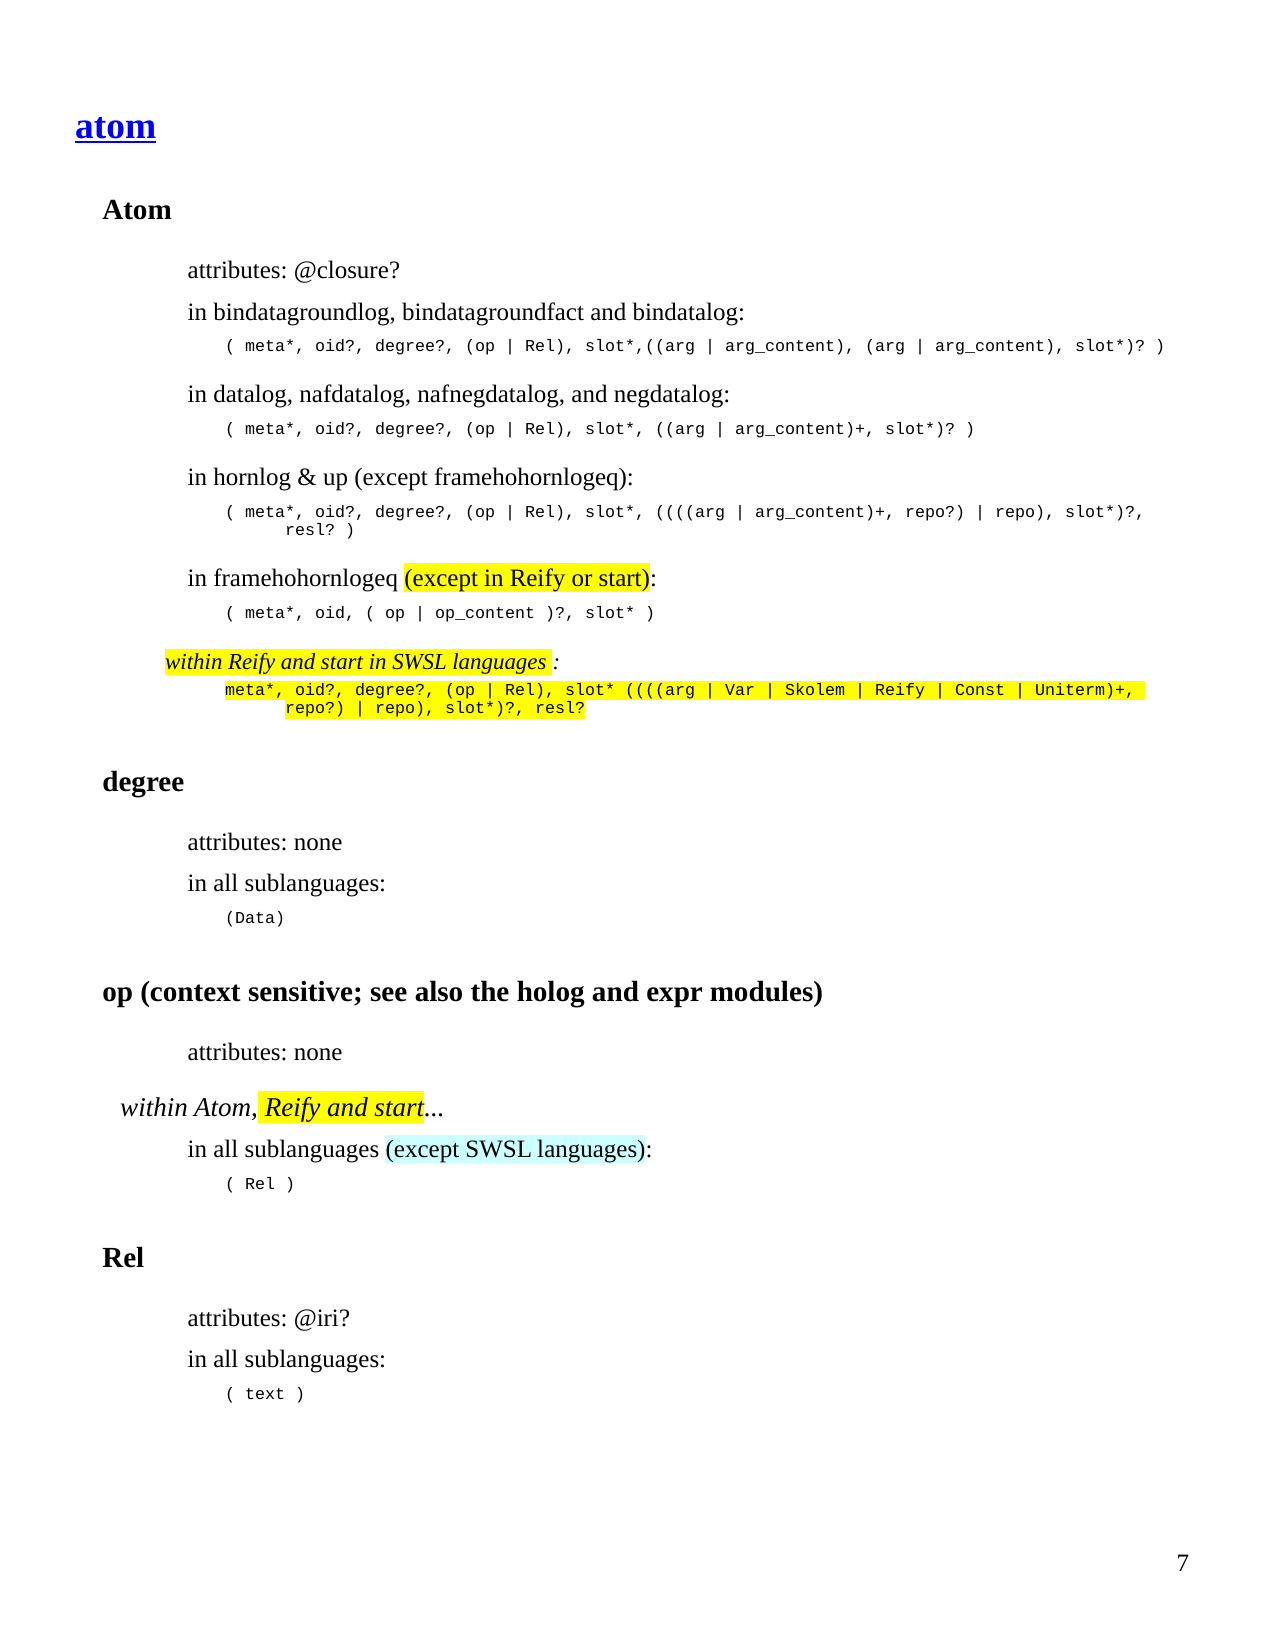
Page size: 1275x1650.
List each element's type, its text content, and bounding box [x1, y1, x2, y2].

subtitle Atom [102, 192, 1200, 225]
text ( text ) [225, 1386, 1200, 1404]
text ( Rel ) [225, 1176, 1200, 1195]
text attributes: none [187, 1037, 1200, 1066]
text in datalog, nafdatalog, nafnegdatalog, and negdatalog: [187, 379, 1200, 408]
text attributes: @iri? [187, 1303, 1200, 1332]
subtitle within Atom, Reify and start... [120, 1091, 1200, 1123]
subtitle within Reify and start in SWSL languages : [165, 648, 1200, 675]
text ( meta*, oid?, degree?, (op | Rel), slot*, ((arg | arg_content)+, slot*)? ) [225, 421, 1200, 439]
text in all sublanguages (except SWSL languages): [187, 1134, 1200, 1163]
text in all sublanguages: [187, 1344, 1200, 1373]
subtitle Rel [102, 1240, 1200, 1273]
subtitle atom [75, 104, 1200, 147]
subtitle degree [102, 764, 1200, 797]
subtitle op (context sensitive; see also the holog and expr modules) [102, 974, 1200, 1007]
text in hornlog & up (except framehohornlogeq): [187, 462, 1200, 491]
text attributes: none [187, 827, 1200, 856]
text in framehohornlogeq (except in Reify or start): [187, 563, 1200, 592]
text ( meta*, oid, ( op | op_content )?, slot* ) [225, 604, 1200, 623]
text meta*, oid?, degree?, (op | Rel), slot* ((((arg | Var | Skolem | Reify | Const | Uniterm)+, repo?) | repo), slot*)?, resl? [225, 681, 1200, 719]
text (Data) [225, 910, 1200, 929]
text ( meta*, oid?, degree?, (op | Rel), slot*, ((((arg | arg_content)+, repo?) | repo), slot*)?, resl? ) [225, 503, 1200, 541]
text attributes: @closure? [187, 255, 1200, 284]
text ( meta*, oid?, degree?, (op | Rel), slot*,((arg | arg_content), (arg | arg_content), slot*)? ) [225, 338, 1200, 357]
text in all sublanguages: [187, 868, 1200, 897]
text in bindatagroundlog, bindatagroundfact and bindatalog: [187, 297, 1200, 325]
